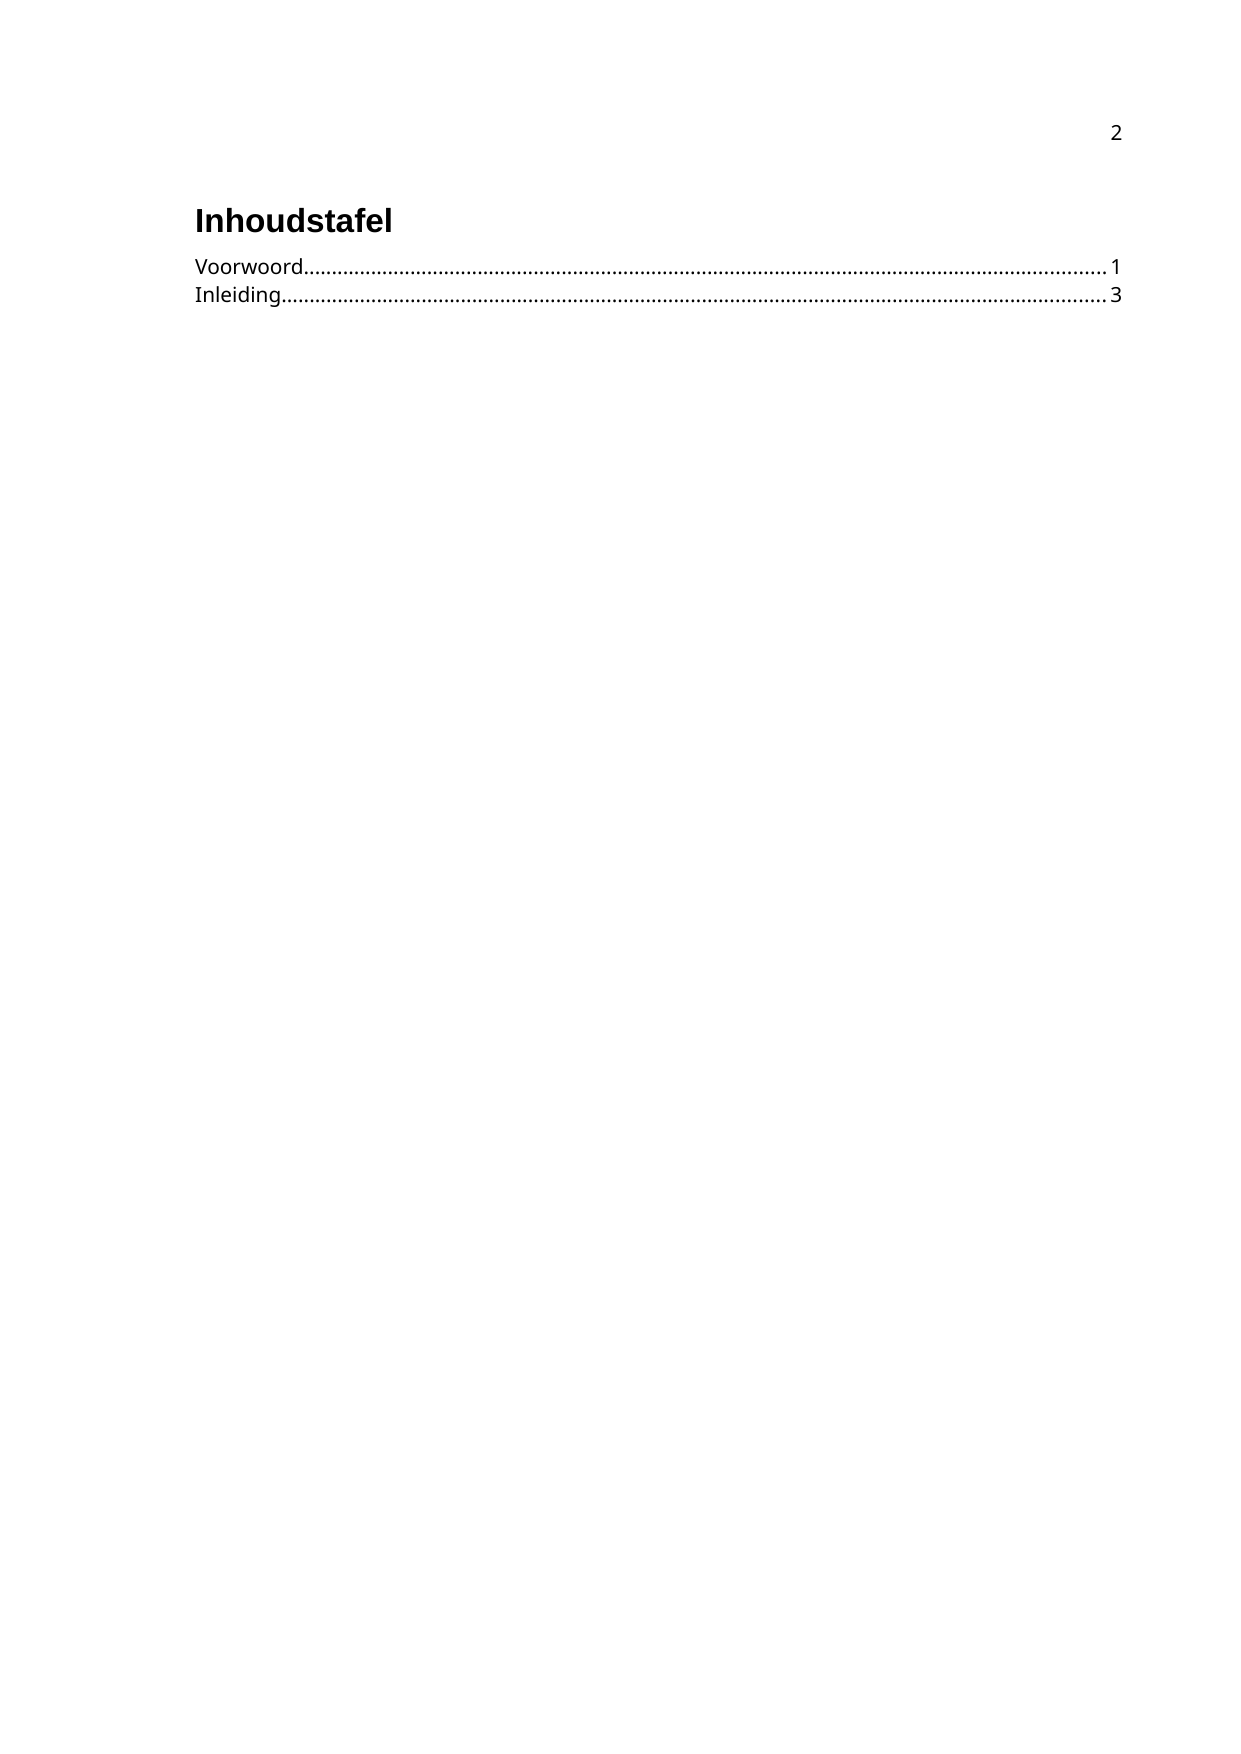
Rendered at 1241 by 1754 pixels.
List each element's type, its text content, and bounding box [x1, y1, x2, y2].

text Voorwoord 1 [195, 252, 1122, 280]
text Inleiding 3 [195, 280, 1122, 309]
subtitle Inhoudstafel [195, 201, 1122, 239]
